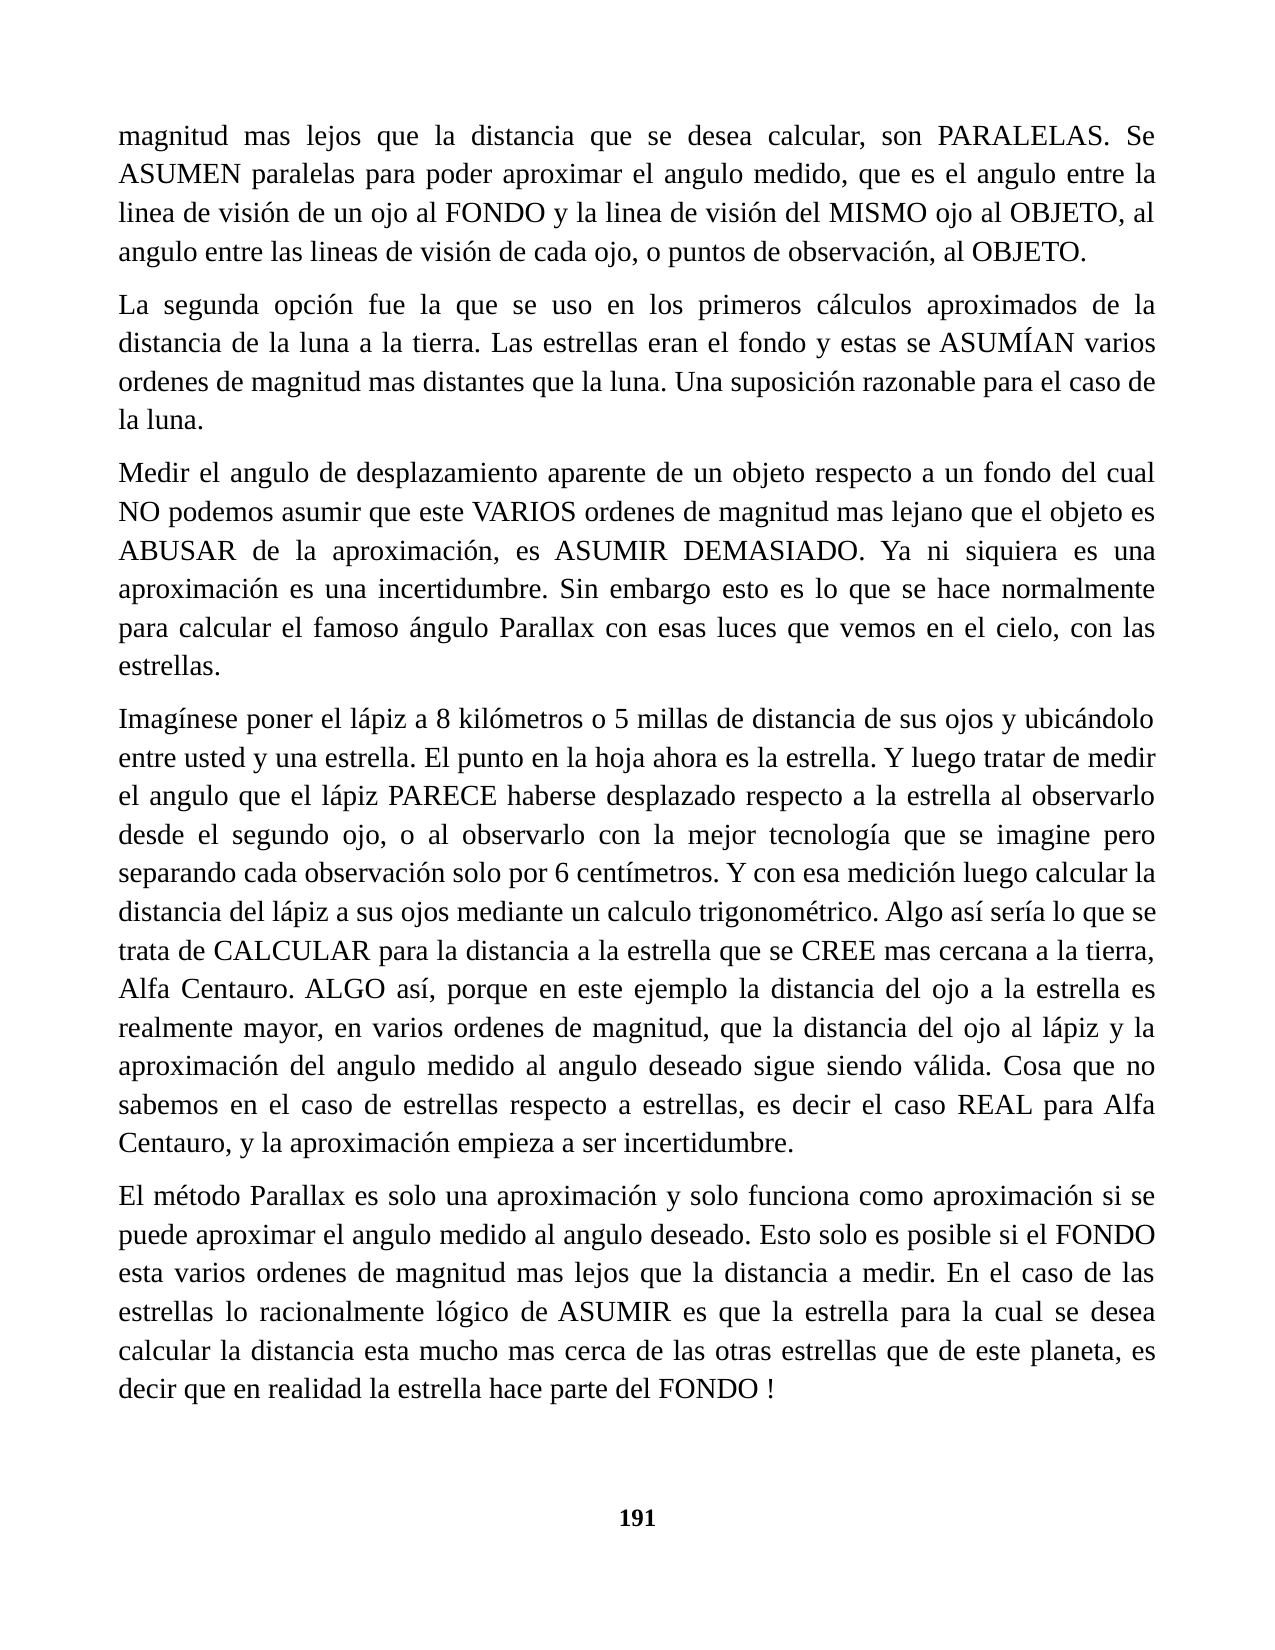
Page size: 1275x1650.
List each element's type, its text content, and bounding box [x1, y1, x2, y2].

text Medir el angulo de desplazamiento aparente de un objeto respecto a un fondo del cual NO podemos asumir que este VARIOS ordenes de magnitud mas lejano que el objeto es ABUSAR de la aproximación, es ASUMIR DEMASIADO. Ya ni siquiera es una aproximación es una incertidumbre. Sin embargo esto es lo que se hace normalmente para calcular el famoso ángulo Parallax con esas luces que vemos en el cielo, con las estrellas. [118, 456, 1157, 682]
text Imagínese poner el lápiz a 8 kilómetros o 5 millas de distancia de sus ojos y ubicándolo entre usted y una estrella. El punto en la hoja ahora es la estrella. Y luego tratar de medir el angulo que el lápiz PARECE haberse desplazado respecto a la estrella al observarlo desde el segundo ojo, o al observarlo con la mejor tecnología que se imagine pero separando cada observación solo por 6 centímetros. Y con esa medición luego calcular la distancia del lápiz a sus ojos mediante un calculo trigonométrico. Algo así sería lo que se trata de CALCULAR para la distancia a la estrella que se CREE mas cercana a la tierra, Alfa Centauro. ALGO así, porque en este ejemplo la distancia del ojo a la estrella es realmente mayor, en varios ordenes de magnitud, que la distancia del ojo al lápiz y la aproximación del angulo medido al angulo deseado sigue siendo válida. Cosa que no sabemos en el caso de estrellas respecto a estrellas, es decir el caso REAL para Alfa Centauro, y la aproximación empieza a ser incertidumbre. [118, 701, 1157, 1159]
text La segunda opción fue la que se uso en los primeros cálculos aproximados de la distancia de la luna a la tierra. Las estrellas eran el fondo y estas se ASUMÍAN varios ordenes de magnitud mas distantes que la luna. Una suposición razonable para el caso de la luna. [118, 287, 1157, 436]
text magnitud mas lejos que la distancia que se desea calcular, son PARALELAS. Se ASUMEN paralelas para poder aproximar el angulo medido, que es el angulo entre la linea de visión de un ojo al FONDO y la linea de visión del MISMO ojo al OBJETO, al angulo entre las lineas de visión de cada ojo, o puntos de observación, al OBJETO. [118, 118, 1157, 267]
text El método Parallax es solo una aproximación y solo funciona como aproximación si se puede aproximar el angulo medido al angulo deseado. Esto solo es posible si el FONDO esta varios ordenes de magnitud mas lejos que la distancia a medir. En el caso de las estrellas lo racionalmente lógico de ASUMIR es que la estrella para la cual se desea calcular la distancia esta mucho mas cerca de las otras estrellas que de este planeta, es decir que en realidad la estrella hace parte del FONDO ! [118, 1178, 1157, 1405]
